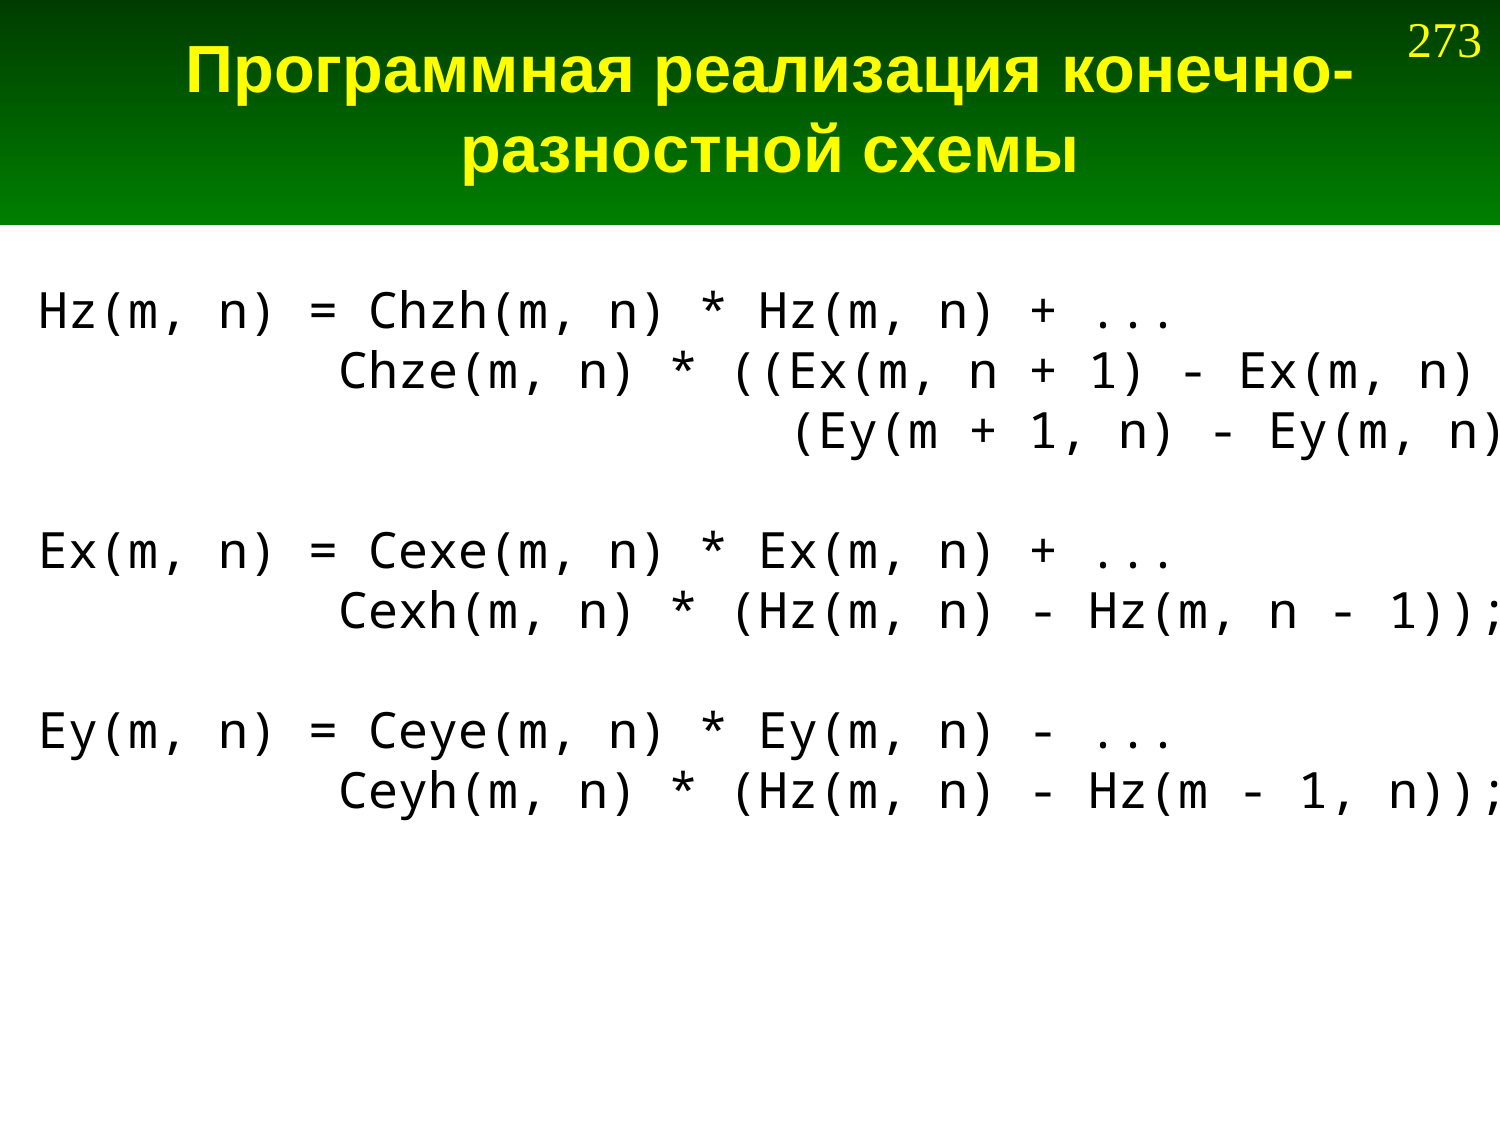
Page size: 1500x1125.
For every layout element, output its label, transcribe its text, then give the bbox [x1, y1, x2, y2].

title Программная реализация конечно-разностной схемы [100, 7, 1441, 204]
text_box Hz(m, n) = Chzh(m, n) * Hz(m, n) + ... Chze(m, n) * ((Ex(m, n + 1) - Ex(m, n) -... (Ey(m + 1, n) - Ey(m, n))); Ex(m, n) = Cexe(m, n) * Ex(m, n) + ... Cexh(m, n) * (Hz(m, n) - Hz(m, n - 1)); Ey(m, n) = Ceye(m, n) * Ey(m, n) - ... Ceyh(m, n) * (Hz(m, n) - Hz(m - 1, n)); [23, 271, 1429, 827]
